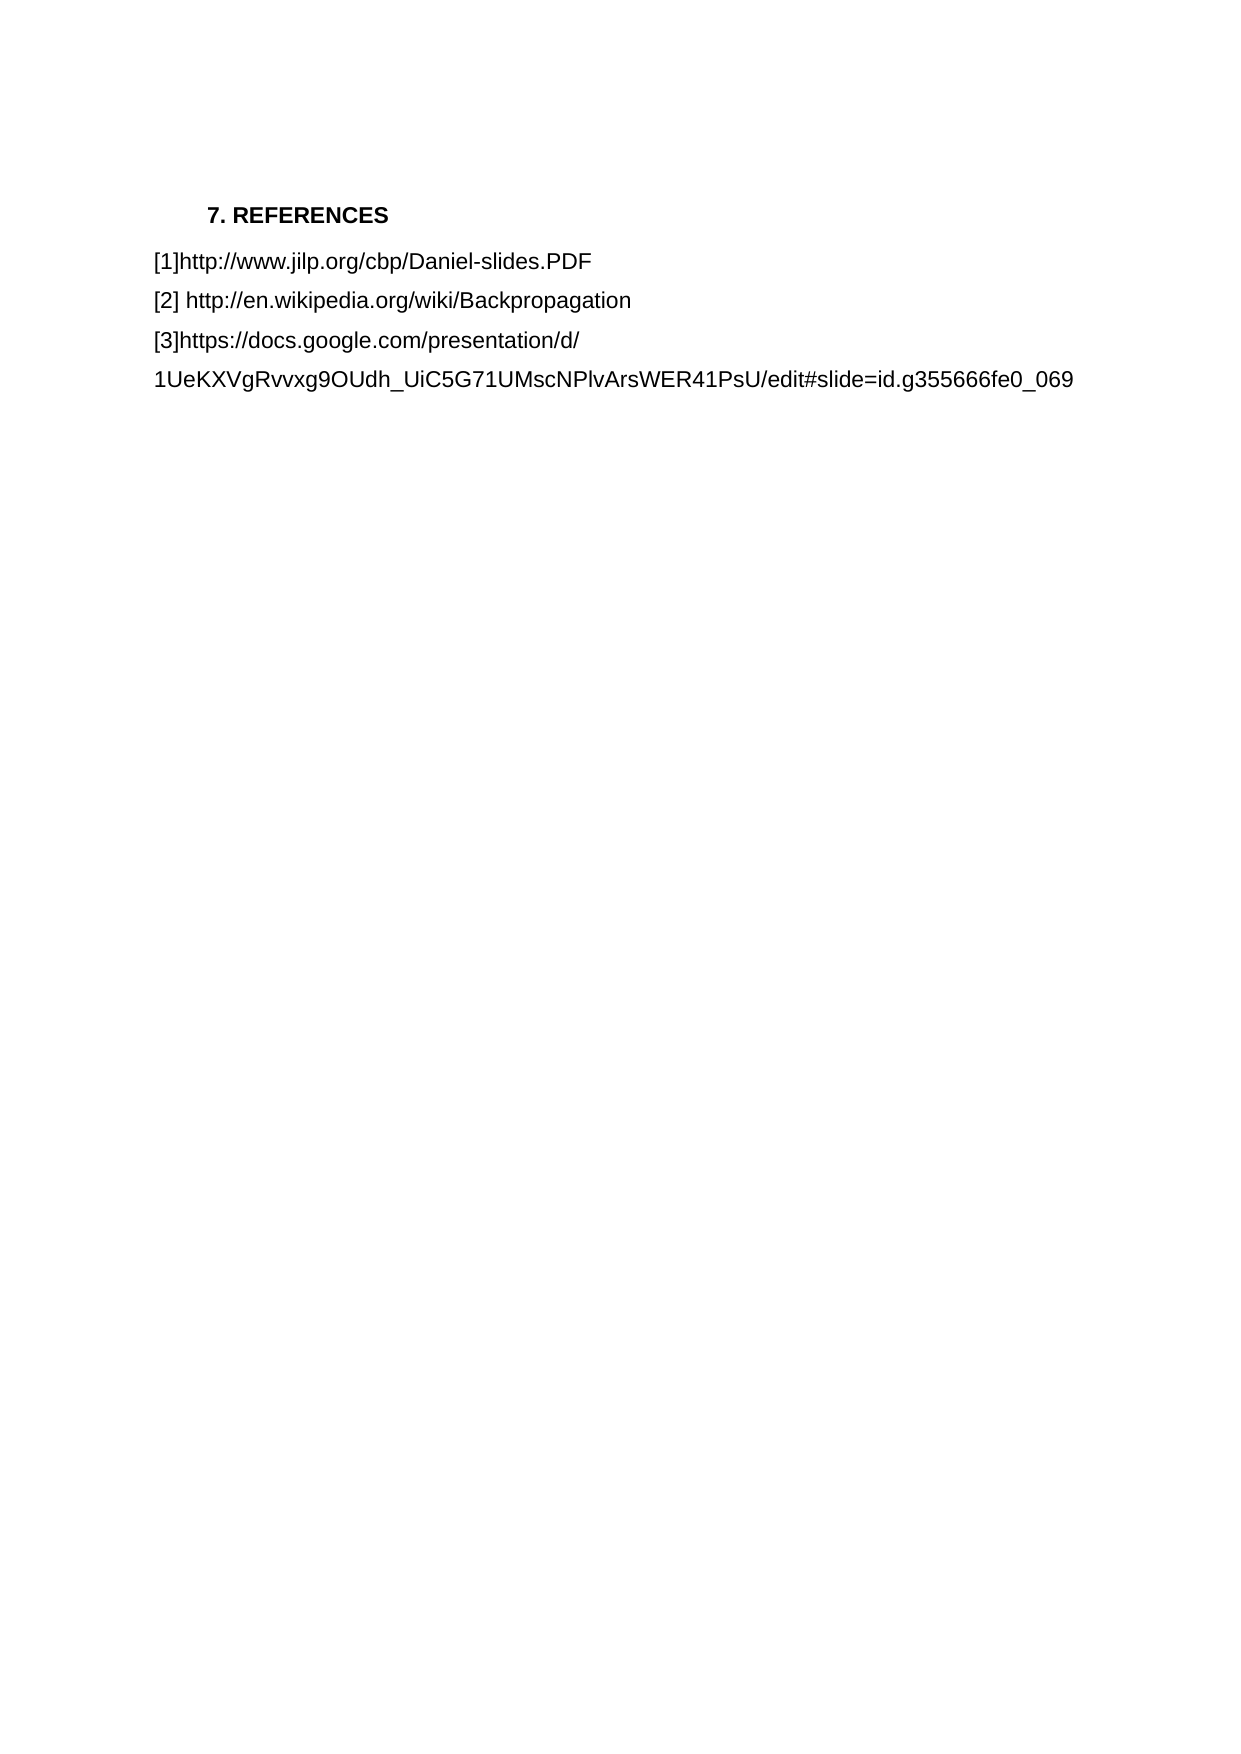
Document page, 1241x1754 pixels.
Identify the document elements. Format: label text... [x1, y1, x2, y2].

subtitle REFERENCES [207, 202, 1092, 228]
text [3]https://docs.google.com/presentation/d/1UeKXVgRvvxg9OUdh_UiC5G71UMscNPlvArsWER41PsU/edit#slide=id.g355666fe0_069 [154, 327, 1092, 393]
text [1]http://www.jilp.org/cbp/Daniel-slides.PDF [154, 248, 1092, 274]
text [2] http://en.wikipedia.org/wiki/Backpropagation [154, 287, 1092, 314]
